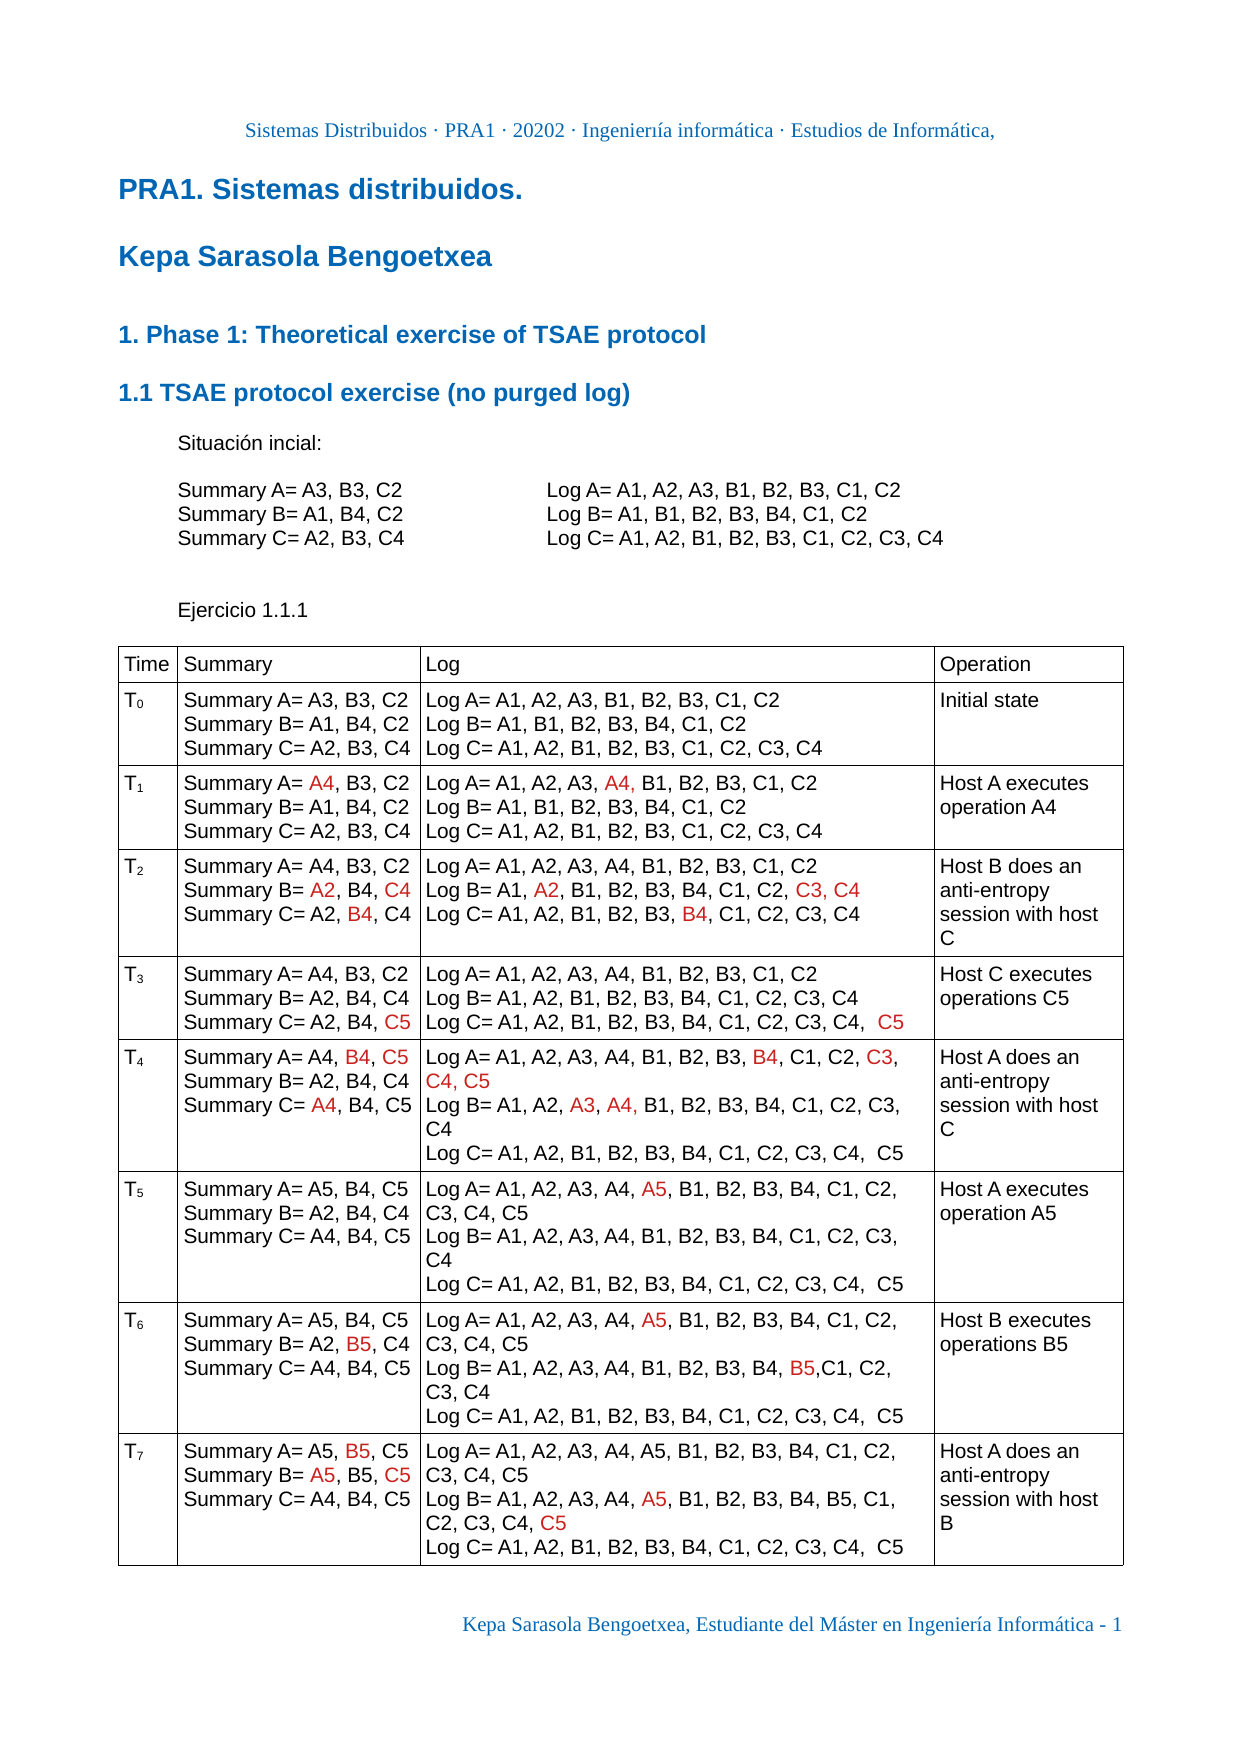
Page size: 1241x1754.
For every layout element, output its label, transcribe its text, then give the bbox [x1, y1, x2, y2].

table_cell Host B executes operations B5 [935, 1303, 1123, 1433]
table_cell T5 [119, 1172, 177, 1302]
table_cell Summary A= A5, B4, C5 Summary B= A2, B4, C4 Summary C= A4, B4, C5 [178, 1172, 420, 1302]
text Ejercicio 1.1.1 [177, 598, 1122, 622]
text Situación incial: [177, 430, 1122, 454]
table_cell Summary A= A3, B3, C2 Summary B= A1, B4, C2 Summary C= A2, B3, C4 [178, 683, 420, 765]
table_cell T7 [119, 1434, 177, 1565]
table_cell Log A= A1, A2, A3, A4, B1, B2, B3, C1, C2 Log B= A1, A2, B1, B2, B3, B4, C1, C2, C3, C4 Log C= A1, A2, B1, B2, B3, B4, C1, C2, C3, C4 [421, 850, 934, 956]
table_cell Log A= A1, A2, A3, A4, B1, B2, B3, B4, C1, C2, C3, C4, C5 Log B= A1, A2, A3, A4, B1, B2, B3, B4, C1, C2, C3, C4 Log C= A1, A2, B1, B2, B3, B4, C1, C2, C3, C4, C5 [421, 1040, 934, 1171]
table_cell Summary A= A4, B4, C5 Summary B= A2, B4, C4 Summary C= A4, B4, C5 [178, 1040, 420, 1171]
table_header Operation [935, 647, 1123, 682]
table_cell Log A= A1, A2, A3, B1, B2, B3, C1, C2 Log B= A1, B1, B2, B3, B4, C1, C2 Log C= A1, A2, B1, B2, B3, C1, C2, C3, C4 [421, 683, 934, 765]
table_cell T6 [119, 1303, 177, 1433]
table_cell T1 [119, 766, 177, 848]
table_cell Summary A= A5, B5, C5 Summary B= A5, B5, C5 Summary C= A4, B4, C5 [178, 1434, 420, 1565]
table_cell Summary A= A4, B3, C2 Summary B= A2, B4, C4 Summary C= A2, B4, C4 [178, 850, 420, 956]
table_cell Log A= A1, A2, A3, A4, A5, B1, B2, B3, B4, C1, C2, C3, C4, C5 Log B= A1, A2, A3, A4, B1, B2, B3, B4, B5,C1, C2, C3, C4 Log C= A1, A2, B1, B2, B3, B4, C1, C2, C3, C4, C5 [421, 1303, 934, 1433]
text PRA1. Sistemas distribuidos. [118, 172, 1122, 205]
text Summary C= A2, B3, C4 Log C= A1, A2, B1, B2, B3, C1, C2, C3, C4 [177, 526, 1122, 550]
table_cell Log A= A1, A2, A3, A4, B1, B2, B3, C1, C2 Log B= A1, B1, B2, B3, B4, C1, C2 Log C= A1, A2, B1, B2, B3, C1, C2, C3, C4 [421, 766, 934, 848]
table_cell Host C executes operations C5 [935, 957, 1123, 1039]
table_cell Summary A= A4, B3, C2 Summary B= A2, B4, C4 Summary C= A2, B4, C5 [178, 957, 420, 1039]
table_cell T4 [119, 1040, 177, 1171]
table_cell Initial state [935, 683, 1123, 765]
table_cell T0 [119, 683, 177, 765]
table_cell Summary A= A4, B3, C2 Summary B= A1, B4, C2 Summary C= A2, B3, C4 [178, 766, 420, 848]
table_cell Log A= A1, A2, A3, A4, B1, B2, B3, C1, C2 Log B= A1, A2, B1, B2, B3, B4, C1, C2, C3, C4 Log C= A1, A2, B1, B2, B3, B4, C1, C2, C3, C4, C5 [421, 957, 934, 1039]
table_cell Host A does an anti-entropy session with host B [935, 1434, 1123, 1565]
table_cell Host A executes operation A4 [935, 766, 1123, 848]
table_cell Host B does an anti-entropy session with host C [935, 850, 1123, 956]
table_cell Summary A= A5, B4, C5 Summary B= A2, B5, C4 Summary C= A4, B4, C5 [178, 1303, 420, 1433]
table_header Log [421, 647, 934, 682]
table_cell Host A executes operation A5 [935, 1172, 1123, 1302]
table_header Time [119, 647, 177, 682]
table_cell Log A= A1, A2, A3, A4, A5, B1, B2, B3, B4, C1, C2, C3, C4, C5 Log B= A1, A2, A3, A4, A5, B1, B2, B3, B4, B5, C1, C2, C3, C4, C5 Log C= A1, A2, B1, B2, B3, B4, C1, C2, C3, C4, C5 [421, 1434, 934, 1565]
table_header Summary [178, 647, 420, 682]
text Summary B= A1, B4, C2 Log B= A1, B1, B2, B3, B4, C1, C2 [177, 502, 1122, 526]
text 1. Phase 1: Theoretical exercise of TSAE protocol [118, 320, 1122, 349]
table_cell Log A= A1, A2, A3, A4, A5, B1, B2, B3, B4, C1, C2, C3, C4, C5 Log B= A1, A2, A3, A4, B1, B2, B3, B4, C1, C2, C3, C4 Log C= A1, A2, B1, B2, B3, B4, C1, C2, C3, C4, C5 [421, 1172, 934, 1302]
table_cell T3 [119, 957, 177, 1039]
text Kepa Sarasola Bengoetxea [118, 239, 1122, 272]
text Summary A= A3, B3, C2 Log A= A1, A2, A3, B1, B2, B3, C1, C2 [177, 478, 1122, 502]
text 1.1 TSAE protocol exercise (no purged log) [118, 378, 1122, 406]
table_cell T2 [119, 850, 177, 956]
table_cell Host A does an anti-entropy session with host C [935, 1040, 1123, 1171]
